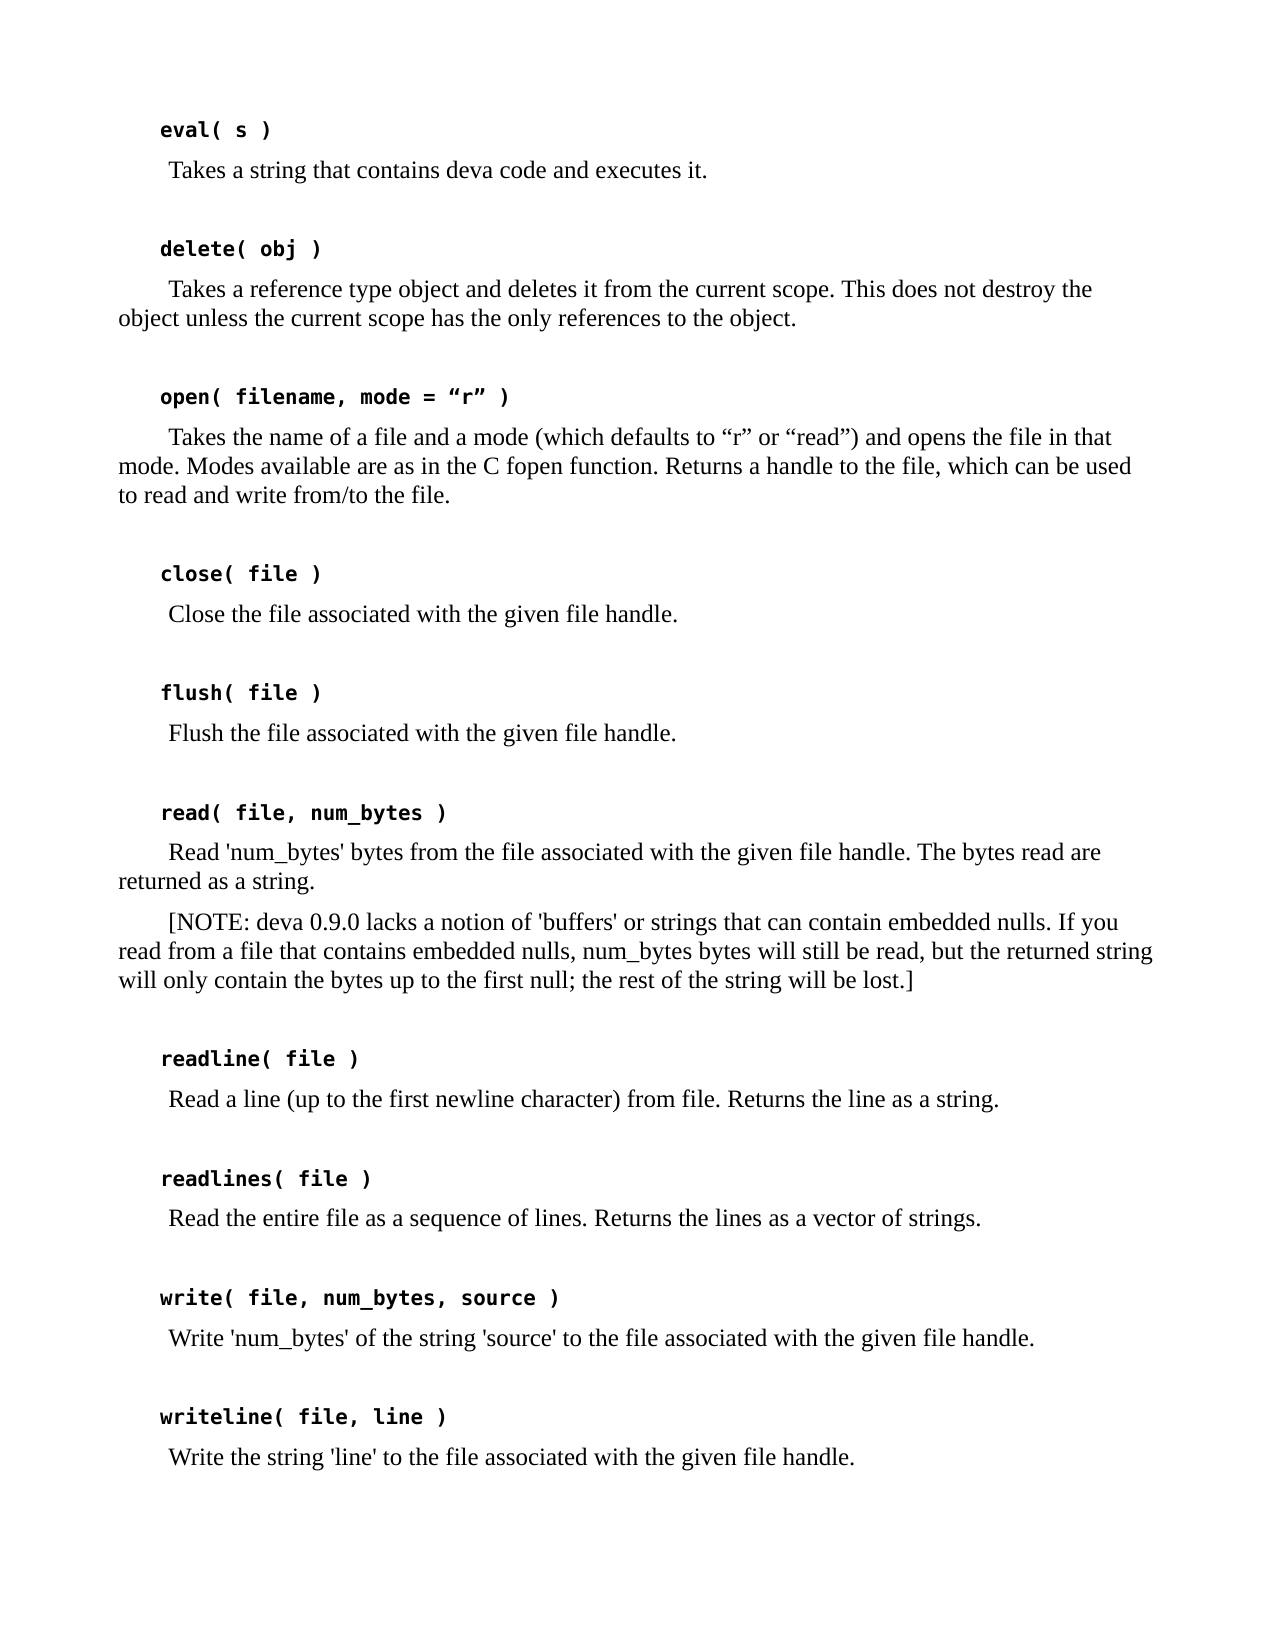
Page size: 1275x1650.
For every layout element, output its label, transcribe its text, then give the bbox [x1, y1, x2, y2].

text [NOTE: deva 0.9.0 lacks a notion of 'buffers' or strings that can contain embedded nulls. If you read from a file that contains embedded nulls, num_bytes bytes will still be read, but the returned string will only contain the bytes up to the first null; the rest of the string will be lost.] [118, 907, 1157, 994]
text Write the string 'line' to the file associated with the given file handle. [118, 1442, 1157, 1471]
text writeline( file, line ) [118, 1405, 1157, 1429]
text Read the entire file as a sequence of lines. Returns the lines as a vector of strings. [118, 1203, 1157, 1232]
text Close the file associated with the given file handle. [118, 599, 1157, 628]
text Takes a string that contains deva code and executes it. [118, 155, 1157, 184]
text readlines( file ) [118, 1167, 1157, 1191]
text write( file, num_bytes, source ) [118, 1286, 1157, 1310]
text read( file, num_bytes ) [118, 801, 1157, 825]
text readline( file ) [118, 1047, 1157, 1072]
text delete( obj ) [118, 237, 1157, 262]
text Read 'num_bytes' bytes from the file associated with the given file handle. The bytes read are returned as a string. [118, 837, 1157, 895]
text close( file ) [118, 562, 1157, 586]
text Flush the file associated with the given file handle. [118, 718, 1157, 747]
text Write 'num_bytes' of the string 'source' to the file associated with the given file handle. [118, 1323, 1157, 1352]
text eval( s ) [118, 118, 1157, 142]
text open( filename, mode = “r” ) [118, 385, 1157, 410]
text Read a line (up to the first newline character) from file. Returns the line as a string. [118, 1084, 1157, 1113]
text Takes a reference type object and deletes it from the current scope. This does not destroy the object unless the current scope has the only references to the object. [118, 274, 1157, 332]
text Takes the name of a file and a mode (which defaults to “r” or “read”) and opens the file in that mode. Modes available are as in the C fopen function. Returns a handle to the file, which can be used to read and write from/to the file. [118, 422, 1157, 508]
text flush( file ) [118, 681, 1157, 706]
